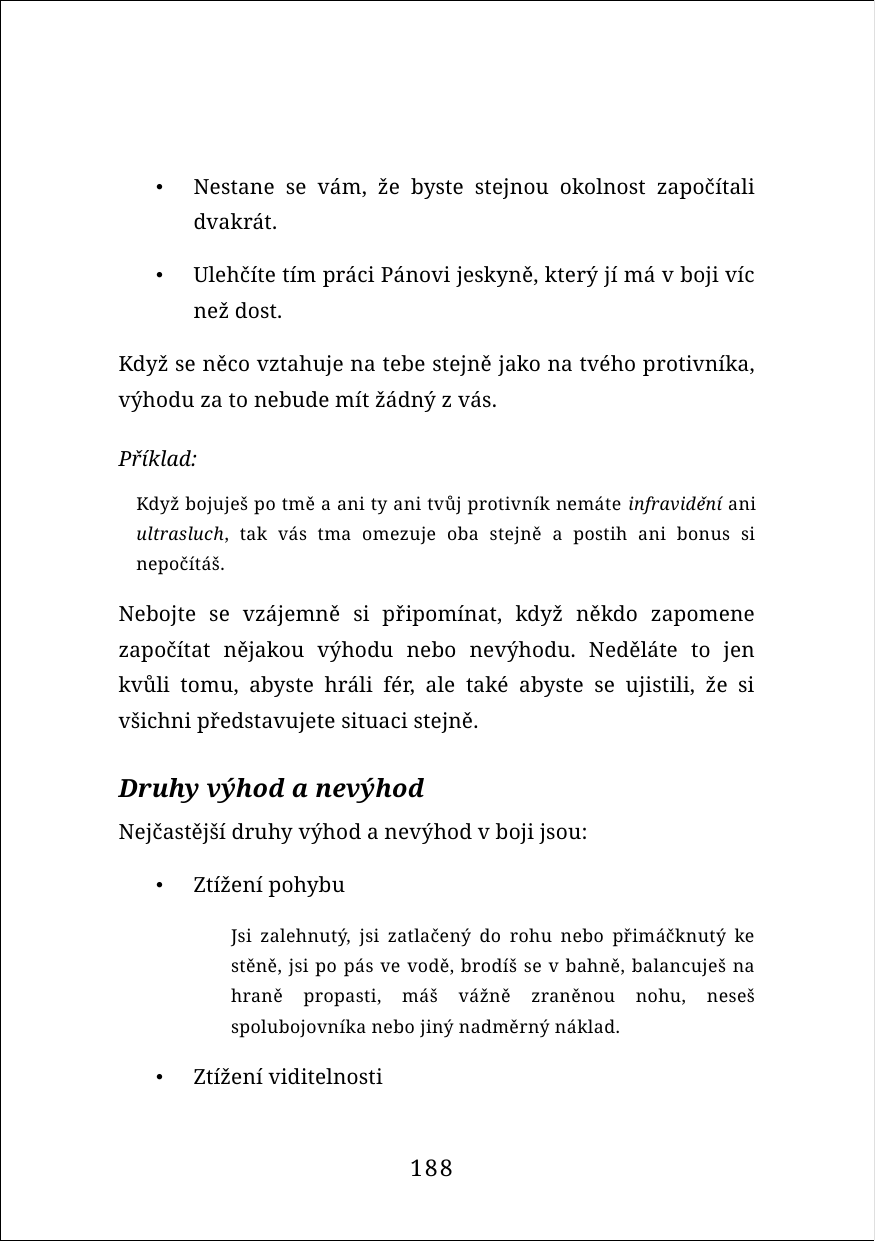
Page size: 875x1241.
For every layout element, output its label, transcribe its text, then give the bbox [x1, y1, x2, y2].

text Příklad: [118, 444, 756, 472]
text Nejčastější druhy výhod a nevýhod v boji jsou: [118, 817, 756, 845]
list Ztížení pohybu [156, 870, 756, 899]
text Když se něco vztahuje na tebe stejně jako na tvého protivníka, výhodu za to nebude mít žádný z vás. [118, 349, 756, 413]
list Ulehčíte tím práci Pánovi jeskyně, který jí má v boji víc než dost. [156, 261, 756, 324]
text Když bojuješ po tmě a ani ty ani tvůj protivník nemáte infravidění ani ultrasluch, tak vás tma omezuje oba stejně a postih ani bonus si nepočítáš. [136, 491, 756, 576]
text Nebojte se vzájemně si připomínat, když někdo zapomene započítat nějakou výhodu nebo nevýhodu. Neděláte to jen kvůli tomu, abyste hráli fér, ale také abyste se ujistili, že si všichni představujete situaci stejně. [118, 599, 756, 734]
list Nestane se vám, že byste stejnou okolnost započítali dvakrát. [156, 172, 756, 236]
list Ztížení viditelnosti [156, 1062, 756, 1090]
subtitle Druhy výhod a nevýhod [118, 771, 756, 805]
list Jsi zalehnutý, jsi zatlačený do rohu nebo přimáčknutý ke stěně, jsi po pás ve vodě, brodíš se v bahně, balancuješ na hraně propasti, máš vážně zraněnou nohu, neseš spolubojovníka nebo jiný nadměrný náklad. [193, 923, 756, 1038]
